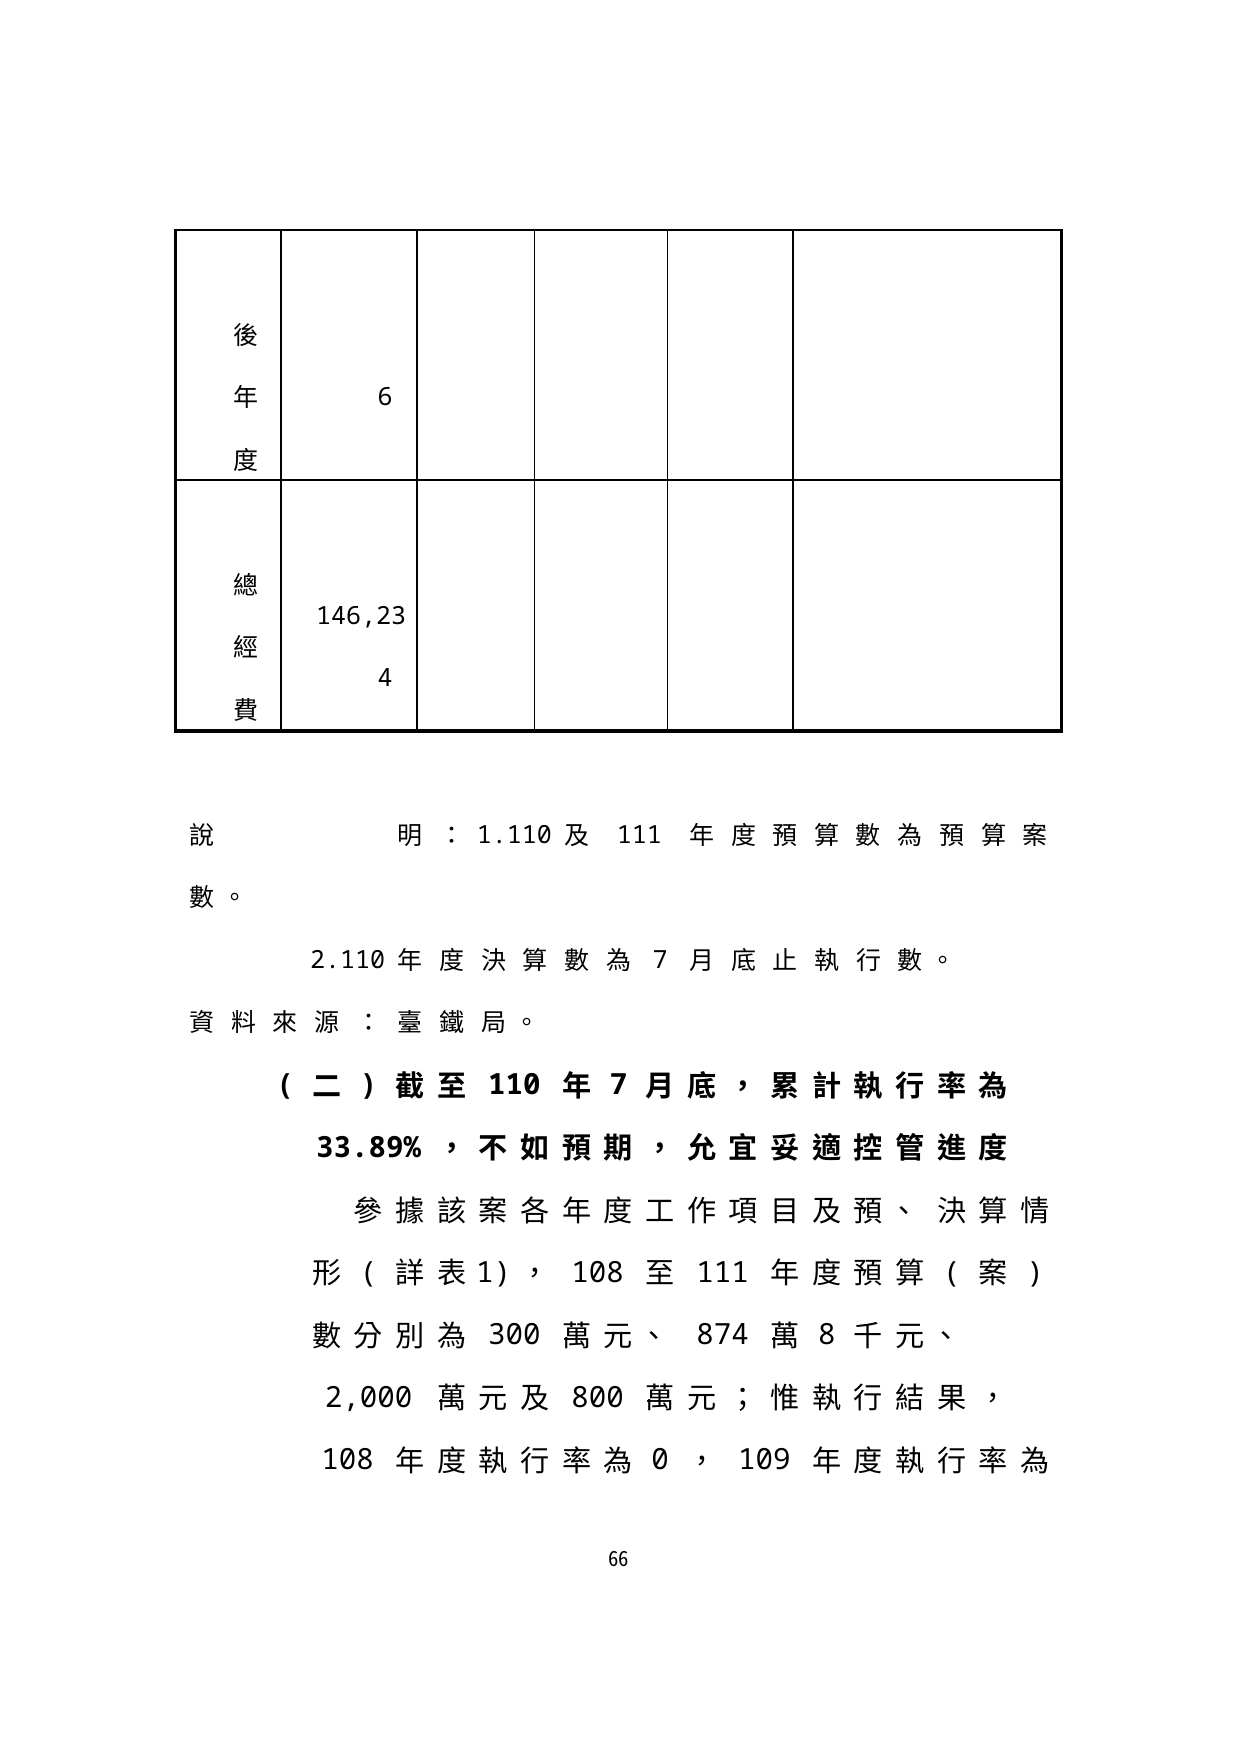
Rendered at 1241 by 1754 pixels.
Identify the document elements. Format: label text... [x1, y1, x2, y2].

table_cell [418, 481, 534, 729]
text 2.110年度決算數為7月底止執行數。 [304, 917, 1056, 979]
table_cell [535, 231, 667, 479]
table_cell [794, 481, 1060, 729]
text 說 明：1.110及111年度預算數為預算案數。 [181, 792, 1056, 917]
table_cell [418, 231, 534, 479]
table_cell [794, 231, 1060, 479]
table_cell 後 年度 [177, 231, 280, 479]
table_cell 146,234 [282, 481, 416, 729]
text 資料來源：臺鐵局。 [181, 979, 1056, 1042]
table_cell 總經費 [177, 481, 280, 729]
text (二)截至110年7月底，累計執行率為33.89%，不如預期，允宜妥適控管進度 [240, 1042, 1056, 1167]
table_cell [668, 481, 792, 729]
table_cell 6 [282, 231, 416, 479]
text 參據該案各年度工作項目及預、決算情形(詳表1)，108至111年度預算(案)數分別為300萬元、874萬8千元、2,000萬元及800萬元；惟執行結果，108年度執行率為0，109年度執行率為 [269, 1167, 1056, 1479]
table_cell [535, 481, 667, 729]
table_cell [668, 231, 792, 479]
